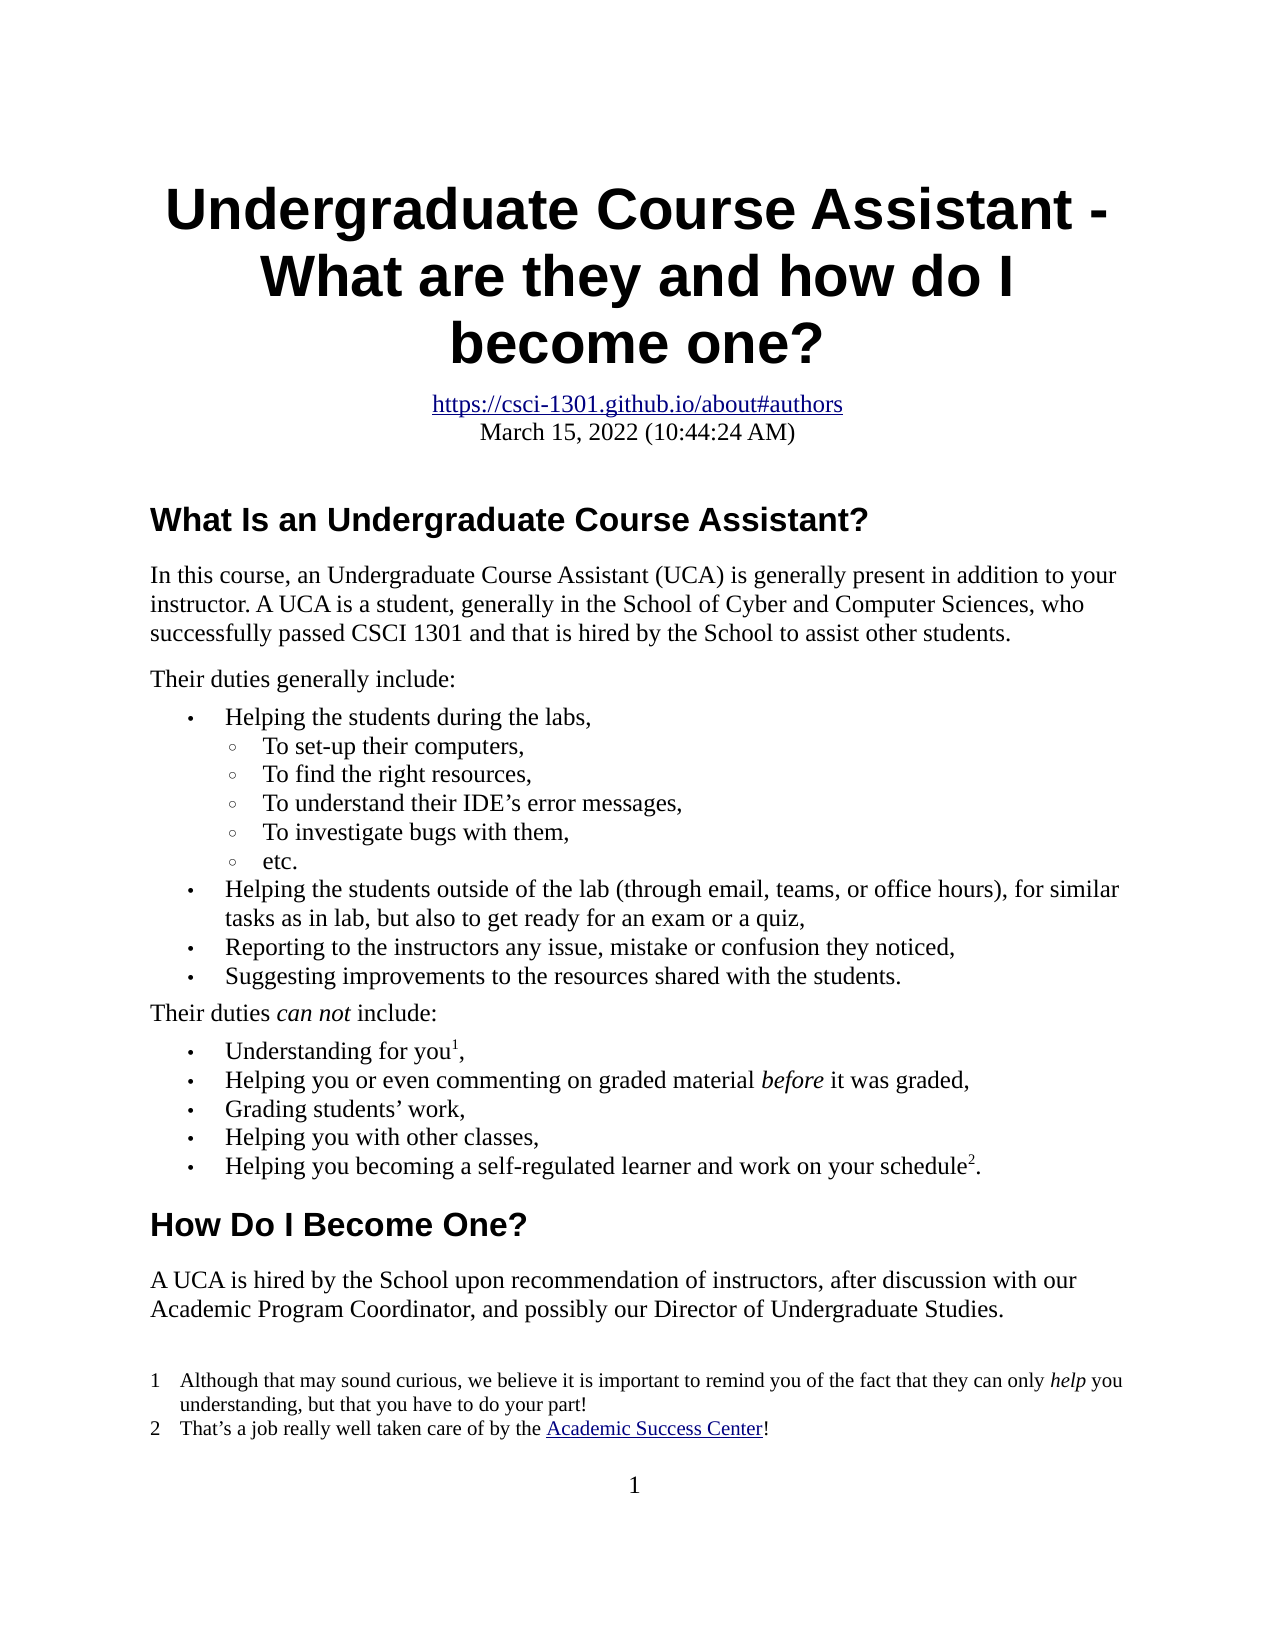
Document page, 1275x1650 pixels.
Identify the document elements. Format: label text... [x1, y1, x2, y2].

list etc. [225, 846, 1125, 874]
list Helping the students outside of the lab (through email, teams, or office hours), for similar tasks as in lab, but also to get ready for an exam or a quiz, [187, 874, 1125, 932]
list Helping you with other classes, [187, 1122, 1125, 1151]
list Although that may sound curious, we believe it is important to remind you of the fact that they can only help you understanding, but that you have to do your part! [150, 1368, 1125, 1416]
list To set-up their computers, [225, 731, 1125, 759]
list Grading students’ work, [187, 1094, 1125, 1122]
list Suggesting improvements to the resources shared with the students. [187, 961, 1125, 989]
list Helping the students during the labs, [187, 702, 1125, 731]
list To find the right resources, [225, 759, 1125, 788]
list That’s a job really well taken care of by the Academic Success Center! [150, 1416, 1125, 1440]
list Understanding for you, [187, 1036, 1125, 1065]
list Reporting to the instructors any issue, mistake or confusion they noticed, [187, 932, 1125, 961]
list To understand their IDE’s error messages, [225, 788, 1125, 817]
text Their duties can not include: [150, 998, 1125, 1027]
text In this course, an Undergraduate Course Assistant (UCA) is generally present in addition to your instructor. A UCA is a student, generally in the School of Cyber and Computer Sciences, who successfully passed CSCI 1301 and that is hired by the School to assist other students. [150, 560, 1125, 646]
text March 15, 2022 (10:44:24 AM) [150, 417, 1125, 446]
title Undergraduate Course Assistant - What are they and how do I become one? [150, 175, 1125, 376]
subtitle How Do I Become One? [150, 1205, 1125, 1243]
text Their duties generally include: [150, 664, 1125, 693]
list To investigate bugs with them, [225, 817, 1125, 846]
list Helping you or even commenting on graded material before it was graded, [187, 1065, 1125, 1094]
list Helping you becoming a self-regulated learner and work on your schedule. [187, 1151, 1125, 1180]
text https://csci-1301.github.io/about#authors [150, 389, 1125, 417]
subtitle What Is an Undergraduate Course Assistant? [150, 500, 1125, 539]
text A UCA is hired by the School upon recommendation of instructors, after discussion with our Academic Program Coordinator, and possibly our Director of Undergraduate Studies. [150, 1265, 1125, 1322]
